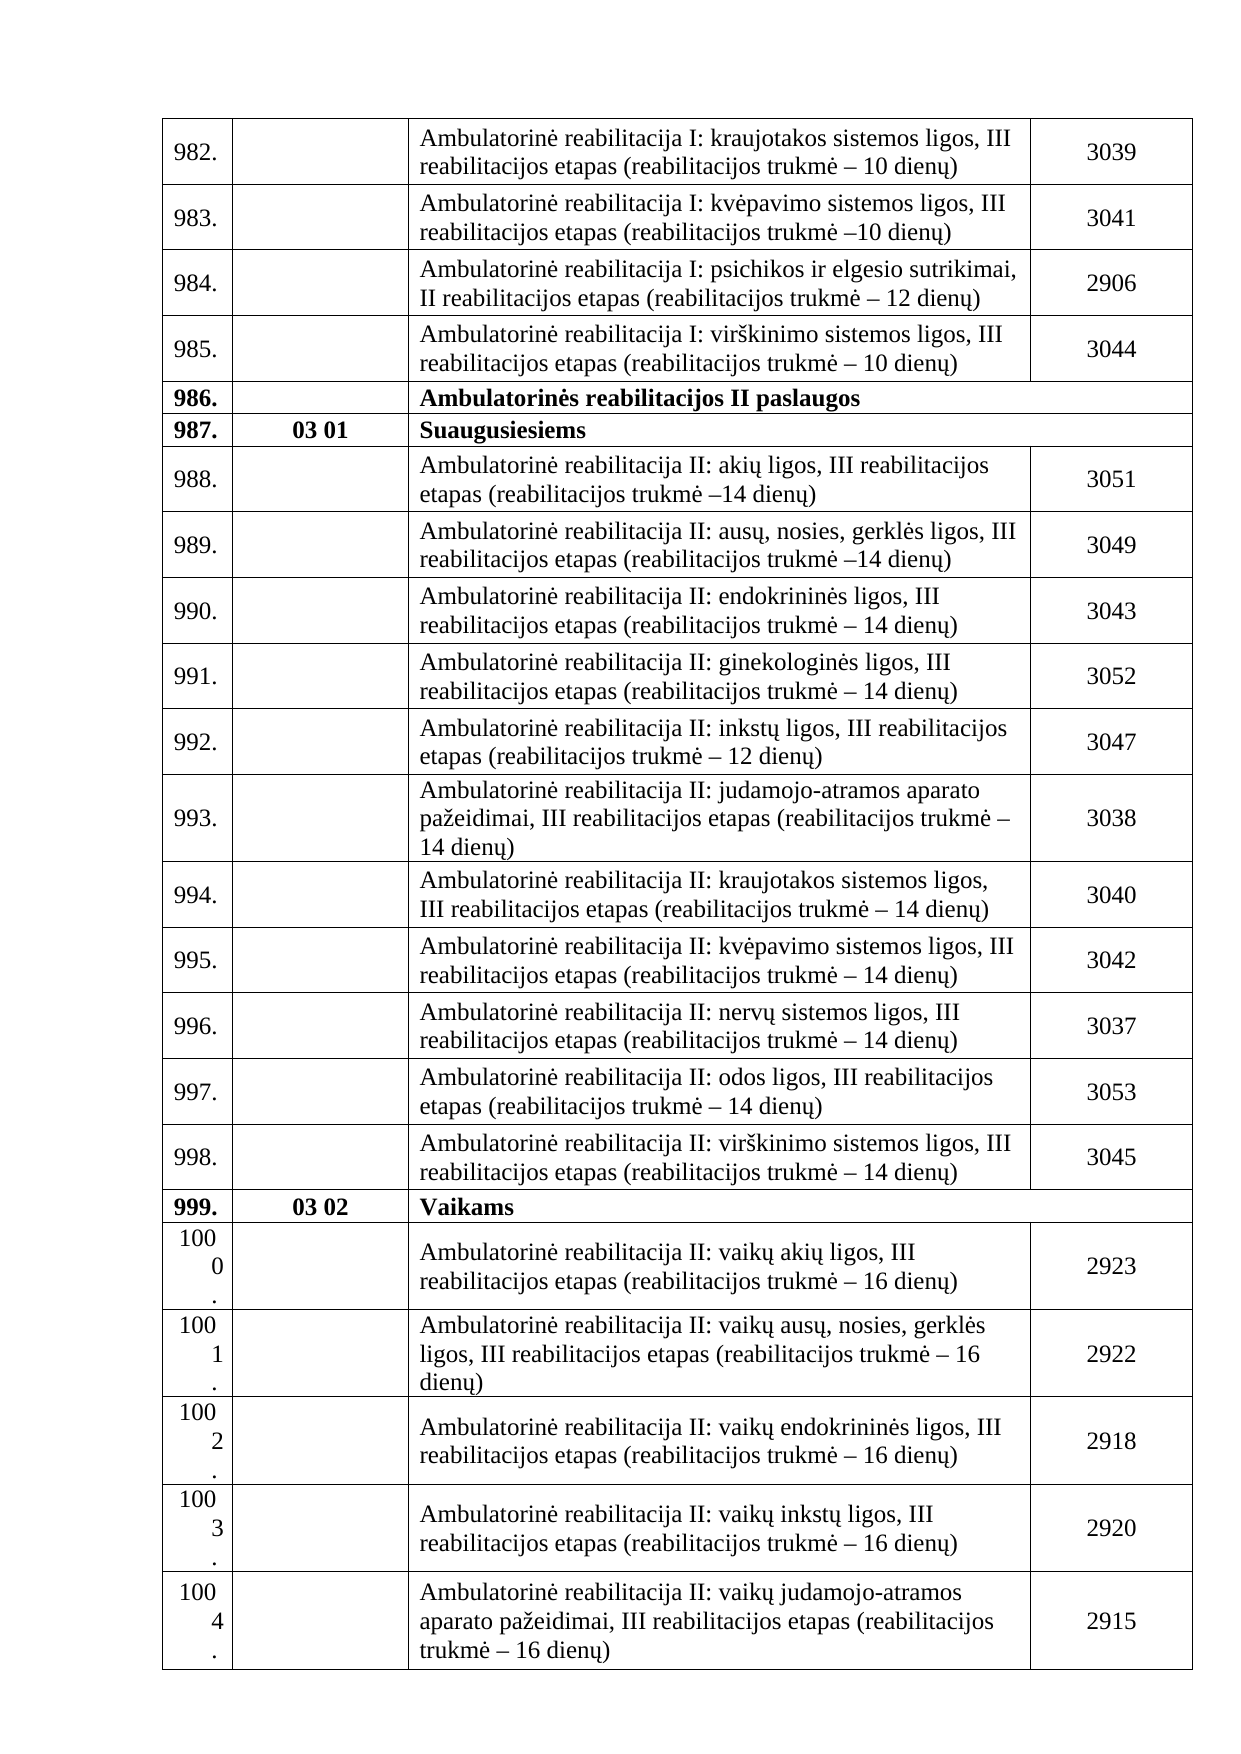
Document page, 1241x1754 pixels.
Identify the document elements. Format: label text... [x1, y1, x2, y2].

table_cell [233, 862, 408, 927]
table_cell Ambulatorinė reabilitacija II: kvėpavimo sistemos ligos, III reabilitacijos etapas (reabilitacijos trukmė – 14 dienų) [409, 928, 1030, 992]
table_cell 3040 [1031, 862, 1192, 927]
table_cell 03 01 [233, 414, 408, 446]
table_cell 3053 [1031, 1059, 1192, 1123]
table_cell 2906 [1031, 250, 1192, 315]
table_cell 985. [163, 316, 232, 381]
table_cell 997. [163, 1059, 232, 1123]
table_cell [233, 644, 408, 708]
table_cell 3039 [1031, 119, 1192, 184]
table_cell Ambulatorinė reabilitacija II: inkstų ligos, III reabilitacijos etapas (reabilitacijos trukmė – 12 dienų) [409, 709, 1030, 774]
table_cell Ambulatorinė reabilitacija II: vaikų endokrininės ligos, III reabilitacijos etapas (reabilitacijos trukmė – 16 dienų) [409, 1397, 1030, 1483]
table_cell 988. [163, 447, 232, 511]
table_cell 3049 [1031, 512, 1192, 577]
table_cell [233, 1310, 408, 1396]
table_cell Ambulatorinė reabilitacija II: ausų, nosies, gerklės ligos, III reabilitacijos etapas (reabilitacijos trukmė –14 dienų) [409, 512, 1030, 577]
table_cell 3045 [1031, 1125, 1192, 1189]
table_cell 03 02 [233, 1190, 408, 1222]
table_cell 1001. [163, 1310, 232, 1396]
table_cell 3051 [1031, 447, 1192, 511]
table_cell Ambulatorinė reabilitacija II: virškinimo sistemos ligos, III reabilitacijos etapas (reabilitacijos trukmė – 14 dienų) [409, 1125, 1030, 1189]
table_cell [233, 578, 408, 642]
table_cell 996. [163, 993, 232, 1058]
table_cell Vaikams [409, 1190, 1192, 1222]
table_cell 3042 [1031, 928, 1192, 992]
table_cell 2920 [1031, 1485, 1192, 1571]
table_cell Ambulatorinės reabilitacijos II paslaugos [409, 382, 1192, 413]
table_cell [233, 1125, 408, 1189]
table_cell [233, 1223, 408, 1309]
table_cell 1003. [163, 1485, 232, 1571]
table_cell [233, 250, 408, 315]
table_cell 1002. [163, 1397, 232, 1483]
table_cell Ambulatorinė reabilitacija I: virškinimo sistemos ligos, III reabilitacijos etapas (reabilitacijos trukmė – 10 dienų) [409, 316, 1030, 381]
table_cell 2915 [1031, 1572, 1192, 1669]
table_cell 1000. [163, 1223, 232, 1309]
table_cell 992. [163, 709, 232, 774]
table_cell 998. [163, 1125, 232, 1189]
table_cell 983. [163, 185, 232, 249]
table_cell [233, 1485, 408, 1571]
table_cell [233, 709, 408, 774]
table_cell 986. [163, 382, 232, 413]
table_cell Ambulatorinė reabilitacija II: vaikų akių ligos, III reabilitacijos etapas (reabilitacijos trukmė – 16 dienų) [409, 1223, 1030, 1309]
table_cell [233, 512, 408, 577]
table_cell [233, 119, 408, 184]
table_cell 984. [163, 250, 232, 315]
table_cell Suaugusiesiems [409, 414, 1192, 446]
table_cell 2922 [1031, 1310, 1192, 1396]
table_cell 991. [163, 644, 232, 708]
table_cell 995. [163, 928, 232, 992]
table_cell 989. [163, 512, 232, 577]
table_cell Ambulatorinė reabilitacija II: nervų sistemos ligos, III reabilitacijos etapas (reabilitacijos trukmė – 14 dienų) [409, 993, 1030, 1058]
table_cell 3052 [1031, 644, 1192, 708]
table_cell [233, 1397, 408, 1483]
table_cell Ambulatorinė reabilitacija I: psichikos ir elgesio sutrikimai, II reabilitacijos etapas (reabilitacijos trukmė – 12 dienų) [409, 250, 1030, 315]
table_cell 3041 [1031, 185, 1192, 249]
table_cell Ambulatorinė reabilitacija II: vaikų ausų, nosies, gerklės ligos, III reabilitacijos etapas (reabilitacijos trukmė – 16 dienų) [409, 1310, 1030, 1396]
table_cell 990. [163, 578, 232, 642]
table_cell Ambulatorinė reabilitacija I: kvėpavimo sistemos ligos, III reabilitacijos etapas (reabilitacijos trukmė –10 dienų) [409, 185, 1030, 249]
table_cell 994. [163, 862, 232, 927]
table_cell 999. [163, 1190, 232, 1222]
table_cell 3038 [1031, 775, 1192, 861]
table_cell Ambulatorinė reabilitacija II: vaikų judamojo-atramos aparato pažeidimai, III reabilitacijos etapas (reabilitacijos trukmė – 16 dienų) [409, 1572, 1030, 1669]
table_cell 2923 [1031, 1223, 1192, 1309]
table_cell 3043 [1031, 578, 1192, 642]
table_cell Ambulatorinė reabilitacija I: kraujotakos sistemos ligos, III reabilitacijos etapas (reabilitacijos trukmė – 10 dienų) [409, 119, 1030, 184]
table_cell 3037 [1031, 993, 1192, 1058]
table_cell [233, 775, 408, 861]
table_cell 993. [163, 775, 232, 861]
table_cell Ambulatorinė reabilitacija II: odos ligos, III reabilitacijos etapas (reabilitacijos trukmė – 14 dienų) [409, 1059, 1030, 1123]
table_cell 982. [163, 119, 232, 184]
table_cell Ambulatorinė reabilitacija II: judamojo-atramos aparato pažeidimai, III reabilitacijos etapas (reabilitacijos trukmė – 14 dienų) [409, 775, 1030, 861]
table_cell [233, 1572, 408, 1669]
table_cell [233, 382, 408, 413]
table_cell [233, 928, 408, 992]
table_cell Ambulatorinė reabilitacija II: vaikų inkstų ligos, III reabilitacijos etapas (reabilitacijos trukmė – 16 dienų) [409, 1485, 1030, 1571]
table_cell Ambulatorinė reabilitacija II: endokrininės ligos, III reabilitacijos etapas (reabilitacijos trukmė – 14 dienų) [409, 578, 1030, 642]
table_cell Ambulatorinė reabilitacija II: akių ligos, III reabilitacijos etapas (reabilitacijos trukmė –14 dienų) [409, 447, 1030, 511]
table_cell Ambulatorinė reabilitacija II: kraujotakos sistemos ligos, III reabilitacijos etapas (reabilitacijos trukmė – 14 dienų) [409, 862, 1030, 927]
table_cell [233, 993, 408, 1058]
table_cell 3047 [1031, 709, 1192, 774]
table_cell [233, 316, 408, 381]
table_cell Ambulatorinė reabilitacija II: ginekologinės ligos, III reabilitacijos etapas (reabilitacijos trukmė – 14 dienų) [409, 644, 1030, 708]
table_cell [233, 447, 408, 511]
table_cell 3044 [1031, 316, 1192, 381]
table_cell 2918 [1031, 1397, 1192, 1483]
table_cell 987. [163, 414, 232, 446]
table_cell 1004. [163, 1572, 232, 1669]
table_cell [233, 1059, 408, 1123]
table_cell [233, 185, 408, 249]
